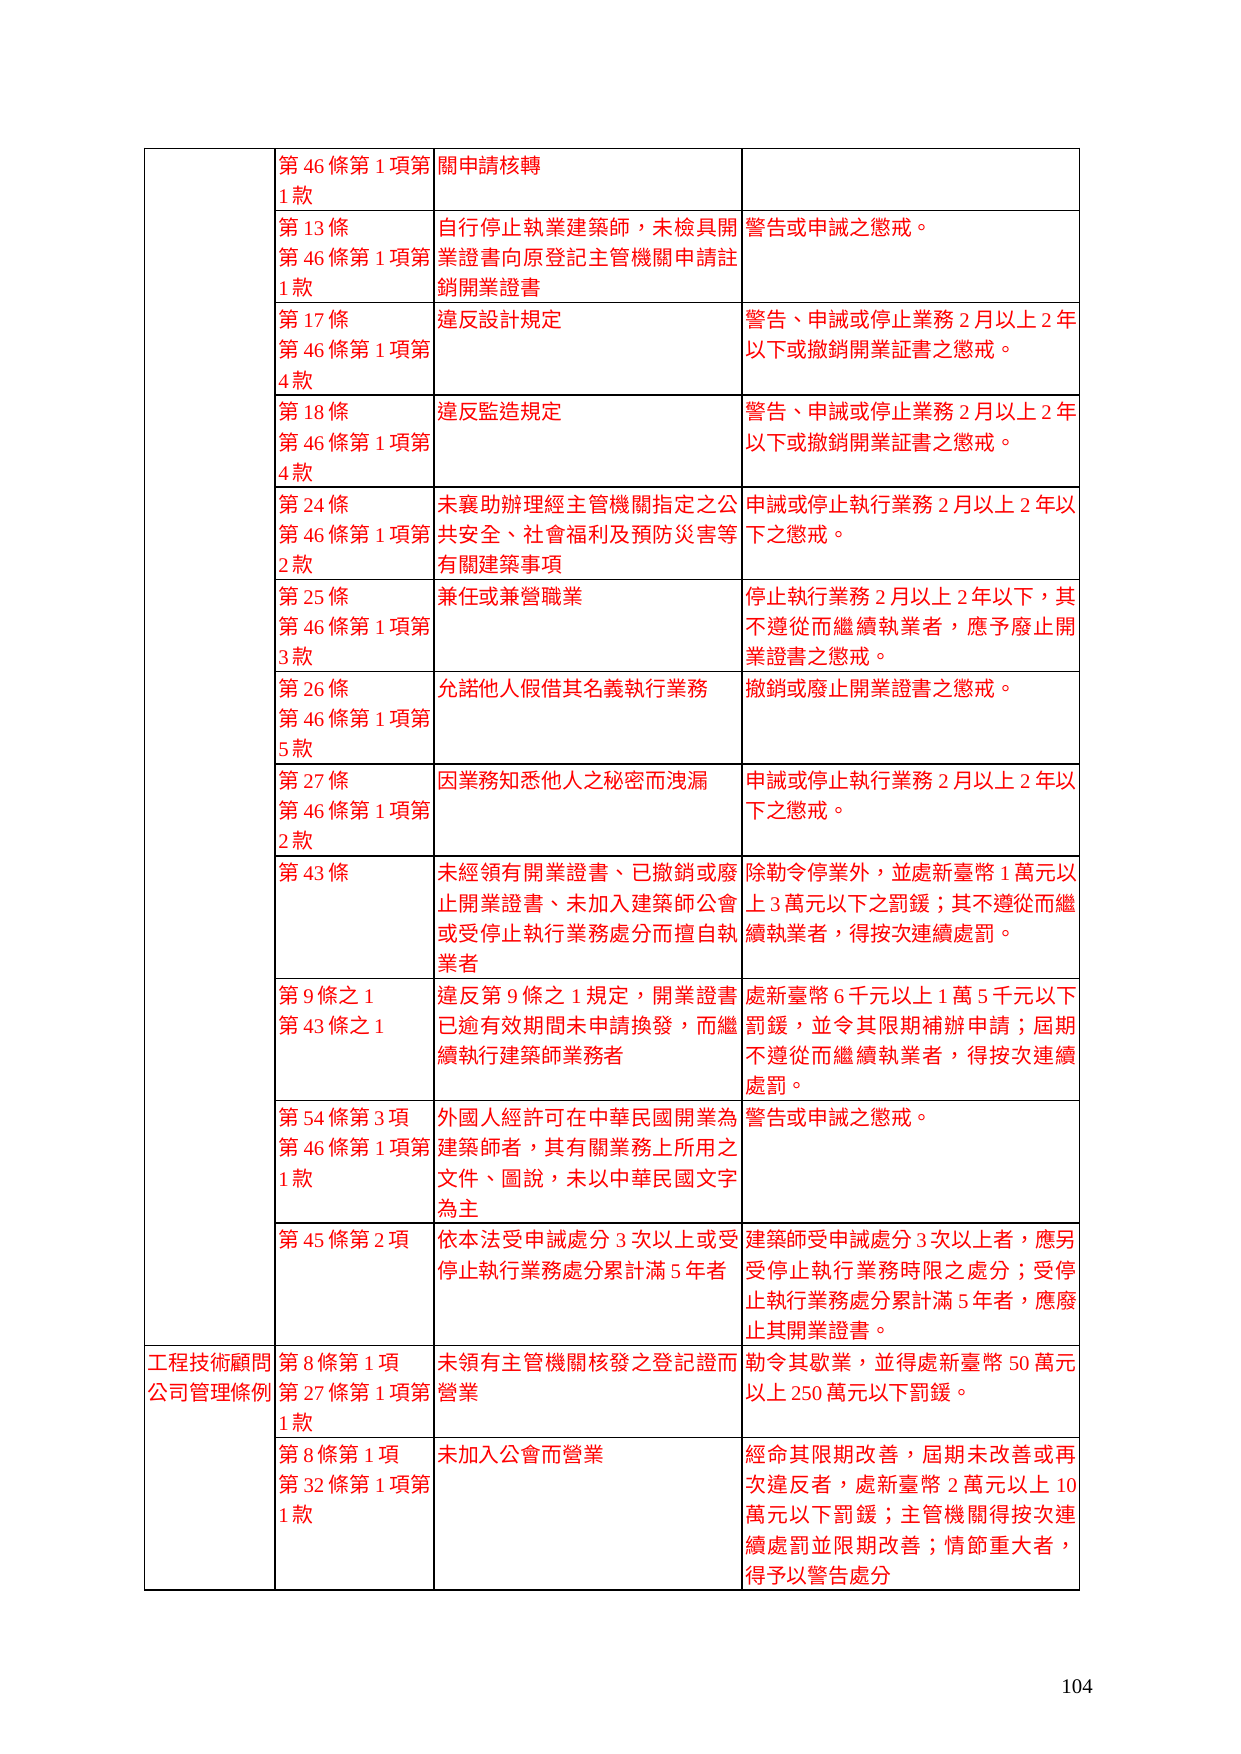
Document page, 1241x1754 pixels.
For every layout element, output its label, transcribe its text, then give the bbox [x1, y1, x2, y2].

table_cell 因業務知悉他人之秘密而洩漏 [435, 765, 741, 855]
table_cell 依本法受申誡處分3次以上或受停止執行業務處分累計滿5年者 [435, 1224, 741, 1344]
table_cell 警告、申誡或停止業務2月以上2年以下或撤銷開業証書之懲戒。 [743, 396, 1079, 486]
table_cell [145, 149, 274, 1344]
table_cell 第25條 第46條第1項第3款 [276, 580, 433, 671]
table_cell 第24條 第46條第1項第2款 [276, 488, 433, 578]
table_cell 第27條 第46條第1項第2款 [276, 765, 433, 855]
table_cell 第8條第1項 第32條第1項第1款 [276, 1438, 433, 1589]
table_cell 第17條 第46條第1項第4款 [276, 303, 433, 394]
table_cell 撤銷或廢止開業證書之懲戒。 [743, 672, 1079, 763]
table_cell 關申請核轉 [435, 149, 741, 210]
table_cell 允諾他人假借其名義執行業務 [435, 672, 741, 763]
table_cell 第26條 第46條第1項第5款 [276, 672, 433, 763]
table_cell 違反設計規定 [435, 303, 741, 394]
table_cell 第45條第2項 [276, 1224, 433, 1344]
table_cell 經命其限期改善，屆期未改善或再次違反者，處新臺幣2萬元以上10萬元以下罰鍰；主管機關得按次連續處罰並限期改善；情節重大者，得予以警告處分 [743, 1438, 1079, 1589]
table_cell 警告或申誡之懲戒。 [743, 1101, 1079, 1222]
table_cell 第54條第3項 第46條第1項第1款 [276, 1101, 433, 1222]
table_cell 工程技術顧問公司管理條例 [145, 1346, 274, 1589]
table_cell 停止執行業務2月以上2年以下，其不遵從而繼續執業者，應予廢止開業證書之懲戒。 [743, 580, 1079, 671]
table_cell 未加入公會而營業 [435, 1438, 741, 1589]
table_cell 警告或申誡之懲戒。 [743, 211, 1079, 302]
table_cell 違反第9條之1規定，開業證書已逾有效期間未申請換發，而繼續執行建築師業務者 [435, 979, 741, 1100]
table_cell 第13條 第46條第1項第1款 [276, 211, 433, 302]
table_cell 第8條第1項 第27條第1項第1款 [276, 1346, 433, 1437]
table_cell 建築師受申誡處分3次以上者，應另受停止執行業務時限之處分；受停止執行業務處分累計滿5年者，應廢止其開業證書。 [743, 1224, 1079, 1344]
table_cell 外國人經許可在中華民國開業為建築師者，其有關業務上所用之文件、圖說，未以中華民國文字為主 [435, 1101, 741, 1222]
table_cell 違反監造規定 [435, 396, 741, 486]
table_cell 自行停止執業建築師，未檢具開業證書向原登記主管機關申請註銷開業證書 [435, 211, 741, 302]
table_cell 申誡或停止執行業務2月以上2年以下之懲戒。 [743, 488, 1079, 578]
table_cell 申誡或停止執行業務2月以上2年以下之懲戒。 [743, 765, 1079, 855]
table_cell 除勒令停業外，並處新臺幣1萬元以上3萬元以下之罰鍰；其不遵從而繼續執業者，得按次連續處罰。 [743, 857, 1079, 977]
table_cell 處新臺幣6千元以上1萬5千元以下罰鍰，並令其限期補辦申請；屆期不遵從而繼續執業者，得按次連續處罰。 [743, 979, 1079, 1100]
table_cell [743, 149, 1079, 210]
table_cell 未經領有開業證書、已撤銷或廢止開業證書、未加入建築師公會或受停止執行業務處分而擅自執業者 [435, 857, 741, 977]
table_cell 未領有主管機關核發之登記證而營業 [435, 1346, 741, 1437]
table_cell 第43條 [276, 857, 433, 977]
table_cell 勒令其歇業，並得處新臺幣50萬元以上250萬元以下罰鍰。 [743, 1346, 1079, 1437]
table_cell 兼任或兼營職業 [435, 580, 741, 671]
table_cell 第18條 第46條第1項第4款 [276, 396, 433, 486]
table_cell 第9條之1 第43條之1 [276, 979, 433, 1100]
table_cell 未襄助辦理經主管機關指定之公共安全、社會福利及預防災害等有關建築事項 [435, 488, 741, 578]
table_cell 警告、申誡或停止業務2月以上2年以下或撤銷開業証書之懲戒。 [743, 303, 1079, 394]
table_cell 第46條第1項第1款 [276, 149, 433, 210]
